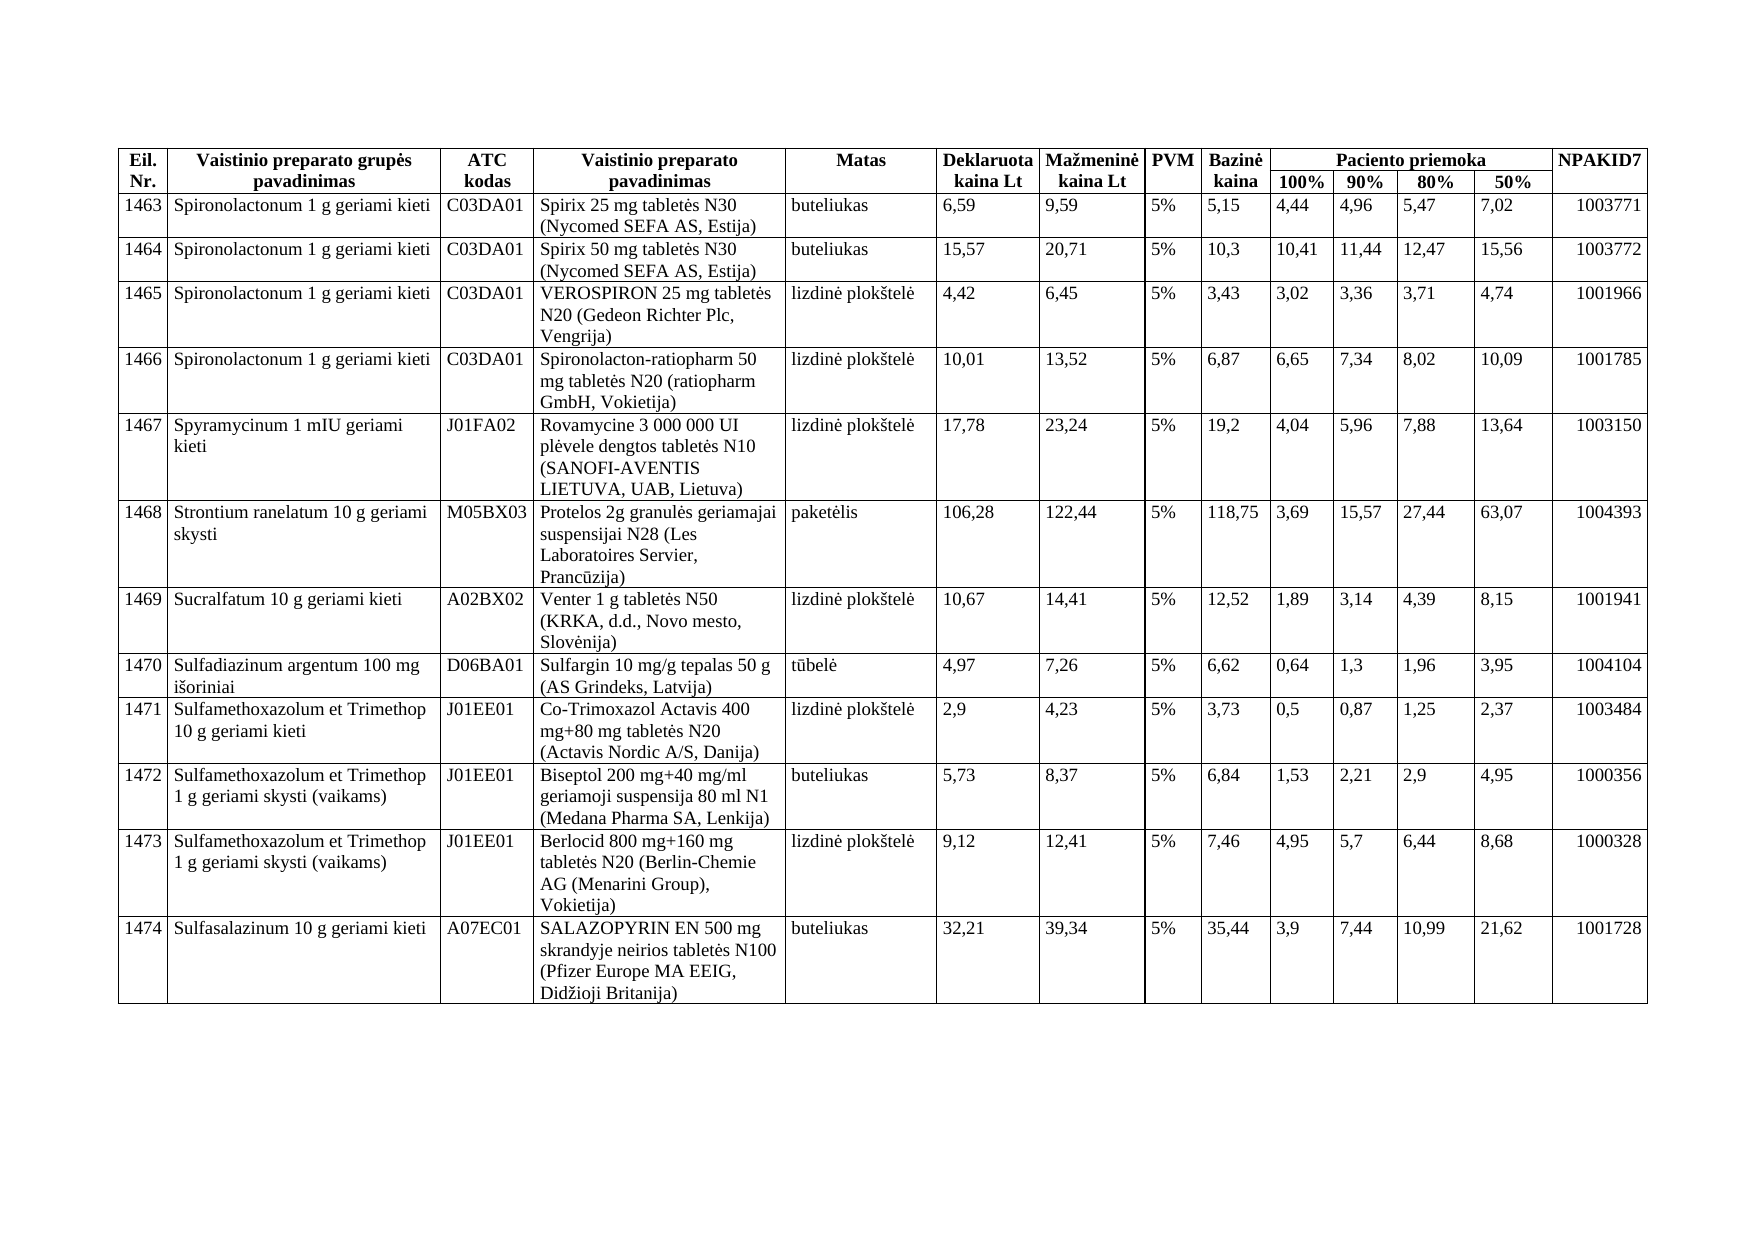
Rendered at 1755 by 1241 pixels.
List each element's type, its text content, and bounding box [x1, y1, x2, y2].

table_cell Sulfamethoxazolum et Trimethop 1 g geriami skysti (vaikams) [168, 830, 440, 916]
table_cell 1468 [119, 501, 167, 587]
table_cell Sulfadiazinum argentum 100 mg išoriniai [168, 654, 440, 697]
table_cell 5% [1146, 588, 1201, 653]
table_cell 100% [1271, 171, 1333, 193]
table_cell 0,87 [1334, 698, 1397, 763]
table_cell Co-Trimoxazol Actavis 400 mg+80 mg tabletės N20 (Actavis Nordic A/S, Danija) [534, 698, 785, 763]
table_cell lizdinė plokštelė [786, 830, 936, 916]
table_cell 6,45 [1040, 282, 1144, 347]
table_cell lizdinė plokštelė [786, 588, 936, 653]
table_header Paciento priemoka [1271, 149, 1552, 170]
table_cell 5% [1146, 501, 1201, 587]
table_cell 1466 [119, 348, 167, 413]
table_cell 13,64 [1475, 414, 1552, 500]
table_cell 0,5 [1271, 698, 1333, 763]
table_cell 5% [1146, 698, 1201, 763]
table_cell 1,53 [1271, 764, 1333, 828]
table_cell 1000356 [1553, 764, 1647, 828]
table_cell buteliukas [786, 194, 936, 237]
table_cell 39,34 [1040, 917, 1144, 1003]
table_cell D06BA01 [441, 654, 533, 697]
table_cell 12,41 [1040, 830, 1144, 916]
table_cell 1000328 [1553, 830, 1647, 916]
table_cell A02BX02 [441, 588, 533, 653]
table_cell M05BX03 [441, 501, 533, 587]
table_cell lizdinė plokštelė [786, 348, 936, 413]
table_cell 17,78 [937, 414, 1039, 500]
table_cell lizdinė plokštelė [786, 698, 936, 763]
table_cell SALAZOPYRIN EN 500 mg skrandyje neirios tabletės N100 (Pfizer Europe MA EEIG, Didžioji Britanija) [534, 917, 785, 1003]
table_cell lizdinė plokštelė [786, 282, 936, 347]
table_cell 7,26 [1040, 654, 1144, 697]
table_cell Sulfamethoxazolum et Trimethop 1 g geriami skysti (vaikams) [168, 764, 440, 828]
table_cell 7,44 [1334, 917, 1397, 1003]
table_cell 35,44 [1202, 917, 1270, 1003]
table_cell 10,67 [937, 588, 1039, 653]
table_cell 5% [1146, 282, 1201, 347]
table_cell 3,9 [1271, 917, 1333, 1003]
table_cell 6,65 [1271, 348, 1333, 413]
table_cell 10,41 [1271, 238, 1333, 281]
table_cell 3,36 [1334, 282, 1397, 347]
table_cell 8,68 [1475, 830, 1552, 916]
table_cell 4,97 [937, 654, 1039, 697]
table_cell 10,01 [937, 348, 1039, 413]
table_cell J01EE01 [441, 764, 533, 828]
table_cell 8,37 [1040, 764, 1144, 828]
table_header Eil. Nr. [119, 149, 167, 193]
table_cell J01EE01 [441, 698, 533, 763]
table_cell 6,59 [937, 194, 1039, 237]
table_cell lizdinė plokštelė [786, 414, 936, 500]
table_cell 118,75 [1202, 501, 1270, 587]
table_cell Spyramycinum 1 mIU geriami kieti [168, 414, 440, 500]
table_cell 1004104 [1553, 654, 1647, 697]
table_cell Sulfasalazinum 10 g geriami kieti [168, 917, 440, 1003]
table_cell 7,46 [1202, 830, 1270, 916]
table_cell 1001966 [1553, 282, 1647, 347]
table_cell 1004393 [1553, 501, 1647, 587]
table_cell 4,95 [1475, 764, 1552, 828]
table_cell 27,44 [1398, 501, 1474, 587]
table_cell 106,28 [937, 501, 1039, 587]
table_cell A07EC01 [441, 917, 533, 1003]
table_cell buteliukas [786, 764, 936, 828]
table_cell 90% [1334, 171, 1397, 193]
table_cell 5,7 [1334, 830, 1397, 916]
table_cell Berlocid 800 mg+160 mg tabletės N20 (Berlin-Chemie AG (Menarini Group), Vokietija) [534, 830, 785, 916]
table_cell 10,3 [1202, 238, 1270, 281]
table_cell 80% [1398, 171, 1474, 193]
table_cell 5,15 [1202, 194, 1270, 237]
table_cell paketėlis [786, 501, 936, 587]
table_cell 5% [1146, 917, 1201, 1003]
table_header NPAKID7 [1553, 149, 1647, 193]
table_cell J01FA02 [441, 414, 533, 500]
table_cell VEROSPIRON 25 mg tabletės N20 (Gedeon Richter Plc, Vengrija) [534, 282, 785, 347]
table_cell 1472 [119, 764, 167, 828]
table_cell 10,09 [1475, 348, 1552, 413]
table_cell 3,14 [1334, 588, 1397, 653]
table_cell 1,89 [1271, 588, 1333, 653]
table_cell 4,96 [1334, 194, 1397, 237]
table_cell 20,71 [1040, 238, 1144, 281]
table_cell 1469 [119, 588, 167, 653]
table_cell 23,24 [1040, 414, 1144, 500]
table_cell 2,9 [1398, 764, 1474, 828]
table_cell 12,52 [1202, 588, 1270, 653]
table_cell 4,74 [1475, 282, 1552, 347]
table_cell 5% [1146, 238, 1201, 281]
table_cell 1003150 [1553, 414, 1647, 500]
table_cell 1,25 [1398, 698, 1474, 763]
table_cell 2,9 [937, 698, 1039, 763]
table_cell 1467 [119, 414, 167, 500]
table_cell 7,34 [1334, 348, 1397, 413]
table_cell 1470 [119, 654, 167, 697]
table_cell 11,44 [1334, 238, 1397, 281]
table_cell Strontium ranelatum 10 g geriami skysti [168, 501, 440, 587]
table_cell 50% [1475, 171, 1552, 193]
table_cell 9,59 [1040, 194, 1144, 237]
table_cell 3,73 [1202, 698, 1270, 763]
table_cell 15,56 [1475, 238, 1552, 281]
table_cell J01EE01 [441, 830, 533, 916]
table_cell 10,99 [1398, 917, 1474, 1003]
table_cell 5% [1146, 654, 1201, 697]
table_cell 1463 [119, 194, 167, 237]
table_cell 1003772 [1553, 238, 1647, 281]
table_cell 1001941 [1553, 588, 1647, 653]
table_cell 15,57 [1334, 501, 1397, 587]
table_cell Spirix 50 mg tabletės N30 (Nycomed SEFA AS, Estija) [534, 238, 785, 281]
table_cell 1003484 [1553, 698, 1647, 763]
table_cell 4,42 [937, 282, 1039, 347]
table_cell C03DA01 [441, 194, 533, 237]
table_cell Biseptol 200 mg+40 mg/ml geriamoji suspensija 80 ml N1 (Medana Pharma SA, Lenkija) [534, 764, 785, 828]
table_cell 5,73 [937, 764, 1039, 828]
table_cell 3,95 [1475, 654, 1552, 697]
table_cell 5% [1146, 348, 1201, 413]
table_header Vaistinio preparato grupės pavadinimas [168, 149, 440, 193]
table_cell C03DA01 [441, 238, 533, 281]
table_cell Spironolactonum 1 g geriami kieti [168, 348, 440, 413]
table_cell 3,43 [1202, 282, 1270, 347]
table_header Deklaruota kaina Lt [937, 149, 1039, 193]
table_cell 122,44 [1040, 501, 1144, 587]
table_header Bazinė kaina Lt [1202, 149, 1270, 193]
table_cell 3,71 [1398, 282, 1474, 347]
table_cell 7,88 [1398, 414, 1474, 500]
table_cell 2,21 [1334, 764, 1397, 828]
table_cell tūbelė [786, 654, 936, 697]
table_cell 8,02 [1398, 348, 1474, 413]
table_cell 1001785 [1553, 348, 1647, 413]
table_cell Sulfargin 10 mg/g tepalas 50 g (AS Grindeks, Latvija) [534, 654, 785, 697]
table_cell 5,96 [1334, 414, 1397, 500]
table_cell C03DA01 [441, 282, 533, 347]
table_cell buteliukas [786, 238, 936, 281]
table_cell 6,87 [1202, 348, 1270, 413]
table_cell 5% [1146, 764, 1201, 828]
table_cell 1,3 [1334, 654, 1397, 697]
table_header ATC kodas [441, 149, 533, 193]
table_cell 3,69 [1271, 501, 1333, 587]
table_cell buteliukas [786, 917, 936, 1003]
table_cell Spironolactonum 1 g geriami kieti [168, 194, 440, 237]
table_cell Protelos 2g granulės geriamajai suspensijai N28 (Les Laboratoires Servier, Prancūzija) [534, 501, 785, 587]
table_cell 3,02 [1271, 282, 1333, 347]
table_cell 14,41 [1040, 588, 1144, 653]
table_cell 4,39 [1398, 588, 1474, 653]
table_cell 5% [1146, 194, 1201, 237]
table_cell 4,95 [1271, 830, 1333, 916]
table_cell 13,52 [1040, 348, 1144, 413]
table_cell Spirix 25 mg tabletės N30 (Nycomed SEFA AS, Estija) [534, 194, 785, 237]
table_cell 4,23 [1040, 698, 1144, 763]
table_cell 1465 [119, 282, 167, 347]
table_cell 1464 [119, 238, 167, 281]
table_cell 21,62 [1475, 917, 1552, 1003]
table_cell 4,04 [1271, 414, 1333, 500]
table_cell 5% [1146, 414, 1201, 500]
table_cell 4,44 [1271, 194, 1333, 237]
table_cell 0,64 [1271, 654, 1333, 697]
table_cell 7,02 [1475, 194, 1552, 237]
table_cell Spironolacton-ratiopharm 50 mg tabletės N20 (ratiopharm GmbH, Vokietija) [534, 348, 785, 413]
table_header Mažmeninė kaina Lt [1040, 149, 1144, 193]
table_cell 2,37 [1475, 698, 1552, 763]
table_cell 12,47 [1398, 238, 1474, 281]
table_cell 15,57 [937, 238, 1039, 281]
table_cell 19,2 [1202, 414, 1270, 500]
table_cell Rovamycine 3 000 000 UI plėvele dengtos tabletės N10 (SANOFI-AVENTIS LIETUVA, UAB, Lietuva) [534, 414, 785, 500]
table_cell Sulfamethoxazolum et Trimethop 10 g geriami kieti [168, 698, 440, 763]
table_cell Venter 1 g tabletės N50 (KRKA, d.d., Novo mesto, Slovėnija) [534, 588, 785, 653]
table_header Matas [786, 149, 936, 193]
table_cell Sucralfatum 10 g geriami kieti [168, 588, 440, 653]
table_cell 1003771 [1553, 194, 1647, 237]
table_cell Spironolactonum 1 g geriami kieti [168, 238, 440, 281]
table_cell 6,62 [1202, 654, 1270, 697]
table_cell 8,15 [1475, 588, 1552, 653]
table_cell 5% [1146, 830, 1201, 916]
table_cell 6,44 [1398, 830, 1474, 916]
table_cell 1,96 [1398, 654, 1474, 697]
table_cell 63,07 [1475, 501, 1552, 587]
table_cell C03DA01 [441, 348, 533, 413]
table_header Vaistinio preparato pavadinimas [534, 149, 785, 193]
table_cell Spironolactonum 1 g geriami kieti [168, 282, 440, 347]
table_cell 5,47 [1398, 194, 1474, 237]
table_cell 1471 [119, 698, 167, 763]
table_header PVM [1146, 149, 1201, 193]
table_cell 32,21 [937, 917, 1039, 1003]
table_cell 6,84 [1202, 764, 1270, 828]
table_cell 1473 [119, 830, 167, 916]
table_cell 1001728 [1553, 917, 1647, 1003]
table_cell 9,12 [937, 830, 1039, 916]
table_cell 1474 [119, 917, 167, 1003]
